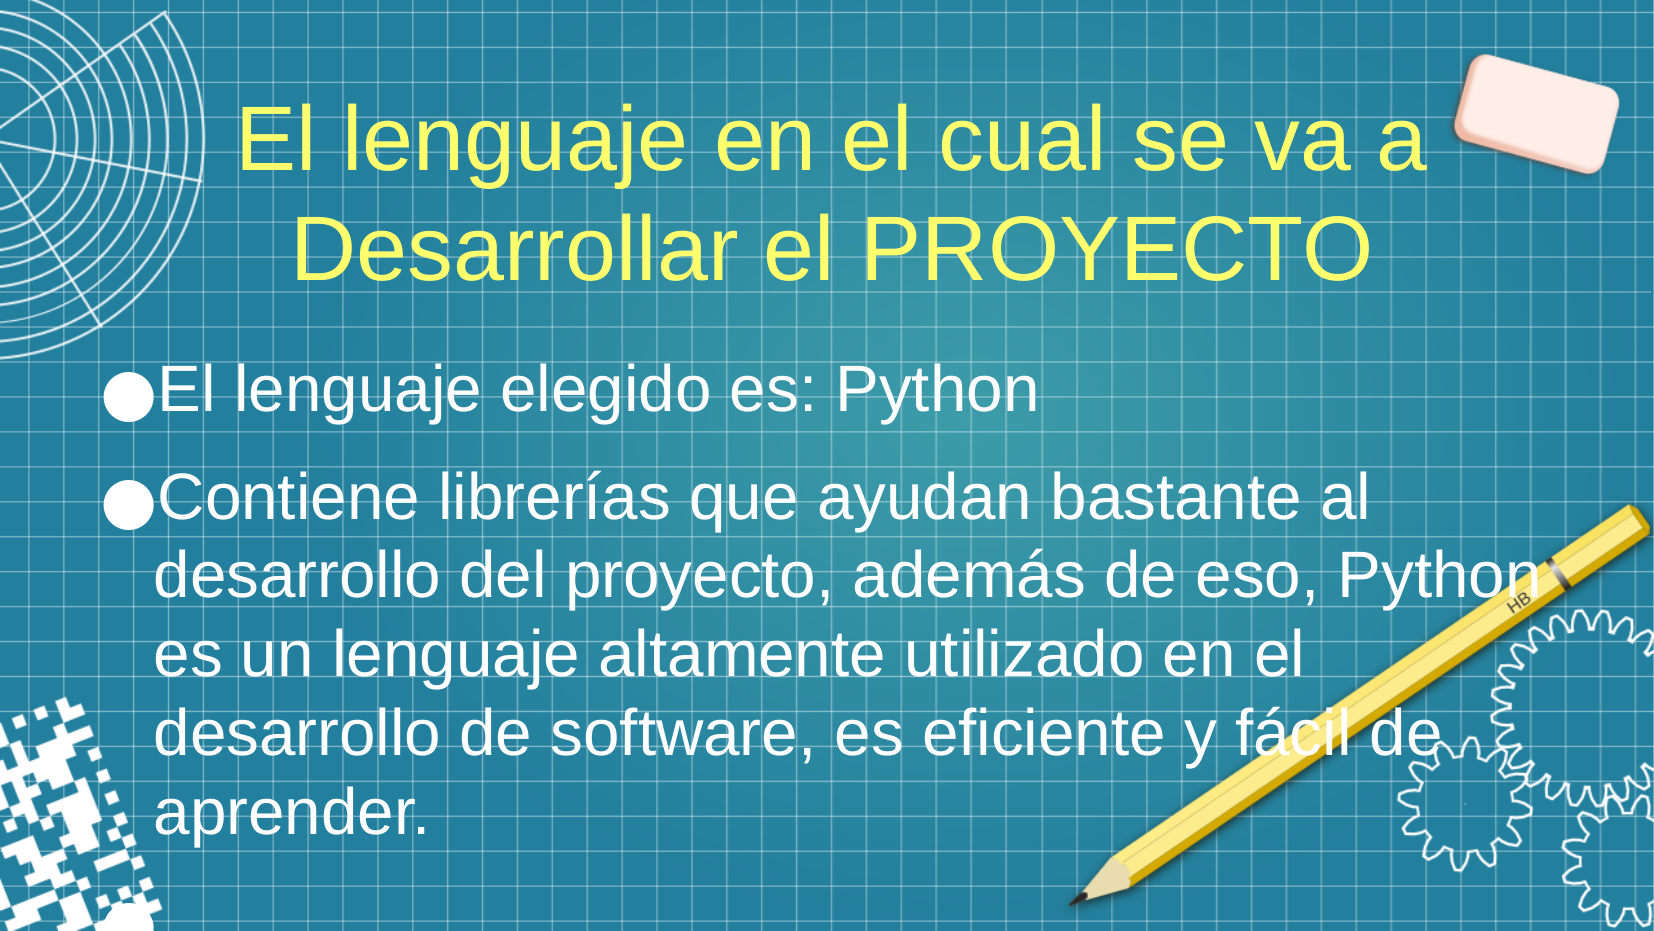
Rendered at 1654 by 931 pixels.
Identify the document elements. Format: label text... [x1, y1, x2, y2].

text_box El lenguaje en el cual se va a Desarrollar el PROYECTO [88, 82, 1577, 296]
text_box El lenguaje elegido es: Python Contiene librerías que ayudan bastante al desarrollo del proyecto, además de eso, Python es un lenguaje altamente utilizado en el desarrollo de software, es eficiente y fácil de aprender. [82, 345, 1571, 798]
picture [0, 0, 1654, 931]
